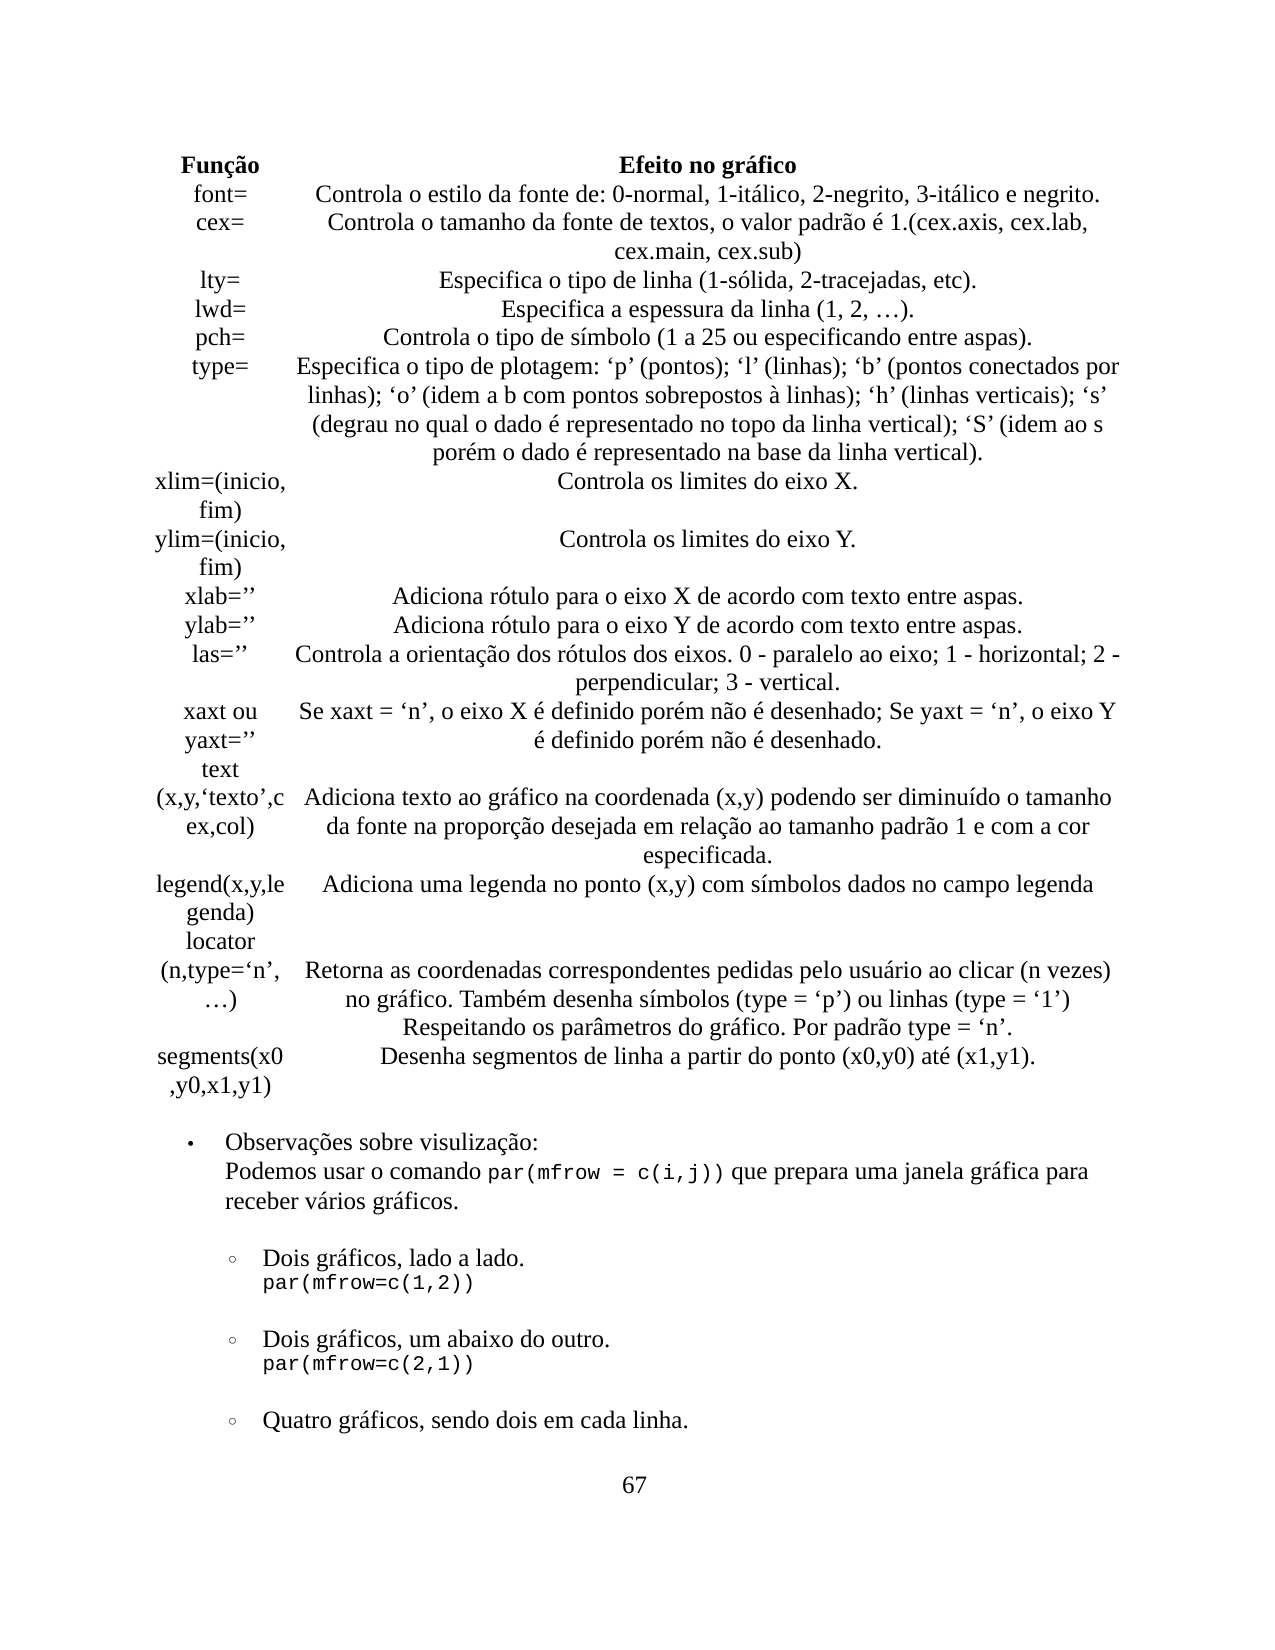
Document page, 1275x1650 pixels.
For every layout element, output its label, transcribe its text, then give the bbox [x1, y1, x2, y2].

table_cell Retorna as coordenadas correspondentes pedidas pelo usuário ao clicar (n vezes) no gráfico. Também desenha símbolos (type = ‘p’) ou linhas (type = ‘1’) Respeitando os parâmetros do gráfico. Por padrão type = ‘n’. [290, 955, 1125, 1041]
table_cell [290, 754, 1125, 782]
list Dois gráficos, um abaixo do outro. par(mfrow=c(2,1)) [225, 1324, 1125, 1406]
table_cell Especifica o tipo de plotagem: ‘p’ (pontos); ‘l’ (linhas); ‘b’ (pontos conectados por linhas); ‘o’ (idem a b com pontos sobrepostos à linhas); ‘h’ (linhas verticais); ‘s’ (degrau no qual o dado é representado no topo da linha vertical); ‘S’ (idem ao s porém o dado é representado na base da linha vertical). [290, 351, 1125, 466]
list Dois gráficos, lado a lado. par(mfrow=c(1,2)) [225, 1243, 1125, 1324]
table_cell Adiciona texto ao gráfico na coordenada (x,y) podendo ser diminuído o tamanho da fonte na proporção desejada em relação ao tamanho padrão 1 e com a cor especificada. [290, 783, 1125, 869]
table_cell las=’’ [150, 639, 290, 696]
table_cell (x,y,‘texto’,cex,col) [150, 783, 290, 869]
table_cell xaxt ou yaxt=’’ [150, 696, 290, 754]
table_cell [290, 926, 1125, 955]
table_cell (n,type=‘n’,…) [150, 955, 290, 1041]
table_header Efeito no gráfico [290, 150, 1125, 179]
table_cell legend(x,y,legenda) [150, 869, 290, 926]
table_cell xlab=’’ [150, 581, 290, 610]
table_cell Especifica a espessura da linha (1, 2, …). [290, 294, 1125, 322]
table_cell lty= [150, 265, 290, 294]
table_cell Controla os limites do eixo Y. [290, 524, 1125, 581]
table_cell cex= [150, 208, 290, 265]
table_cell Controla a orientação dos rótulos dos eixos. 0 - paralelo ao eixo; 1 - horizontal; 2 - perpendicular; 3 - vertical. [290, 639, 1125, 696]
table_cell Especifica o tipo de linha (1-sólida, 2-tracejadas, etc). [290, 265, 1125, 294]
table_cell Controla o tipo de símbolo (1 a 25 ou especificando entre aspas). [290, 323, 1125, 351]
table_cell xlim=(inicio,fim) [150, 466, 290, 524]
table_cell lwd= [150, 294, 290, 322]
table_cell text [150, 754, 290, 782]
table_cell Controla o tamanho da fonte de textos, o valor padrão é 1.(cex.axis, cex.lab, cex.main, cex.sub) [290, 208, 1125, 265]
list Quatro gráficos, sendo dois em cada linha. [225, 1406, 1125, 1434]
table_header Função [150, 150, 290, 179]
table_cell Adiciona rótulo para o eixo X de acordo com texto entre aspas. [290, 581, 1125, 610]
table_cell ylim=(inicio,fim) [150, 524, 290, 581]
table_cell type= [150, 351, 290, 466]
table_cell locator [150, 926, 290, 955]
table_cell Adiciona uma legenda no ponto (x,y) com símbolos dados no campo legenda [290, 869, 1125, 926]
table_cell segments(x0,y0,x1,y1) [150, 1041, 290, 1099]
table_cell Adiciona rótulo para o eixo Y de acordo com texto entre aspas. [290, 610, 1125, 639]
table_cell font= [150, 179, 290, 207]
table_cell Controla o estilo da fonte de: 0-normal, 1-itálico, 2-negrito, 3-itálico e negrito. [290, 179, 1125, 207]
table_cell ylab=’’ [150, 610, 290, 639]
table_cell pch= [150, 323, 290, 351]
list Observações sobre visulização: Podemos usar o comando par(mfrow = c(i,j)) que prepara uma janela gráfica para receber vários gráficos. [187, 1127, 1125, 1243]
table_cell Desenha segmentos de linha a partir do ponto (x0,y0) até (x1,y1). [290, 1041, 1125, 1099]
table_cell Controla os limites do eixo X. [290, 466, 1125, 524]
table_cell Se xaxt = ‘n’, o eixo X é definido porém não é desenhado; Se yaxt = ‘n’, o eixo Y é definido porém não é desenhado. [290, 696, 1125, 754]
